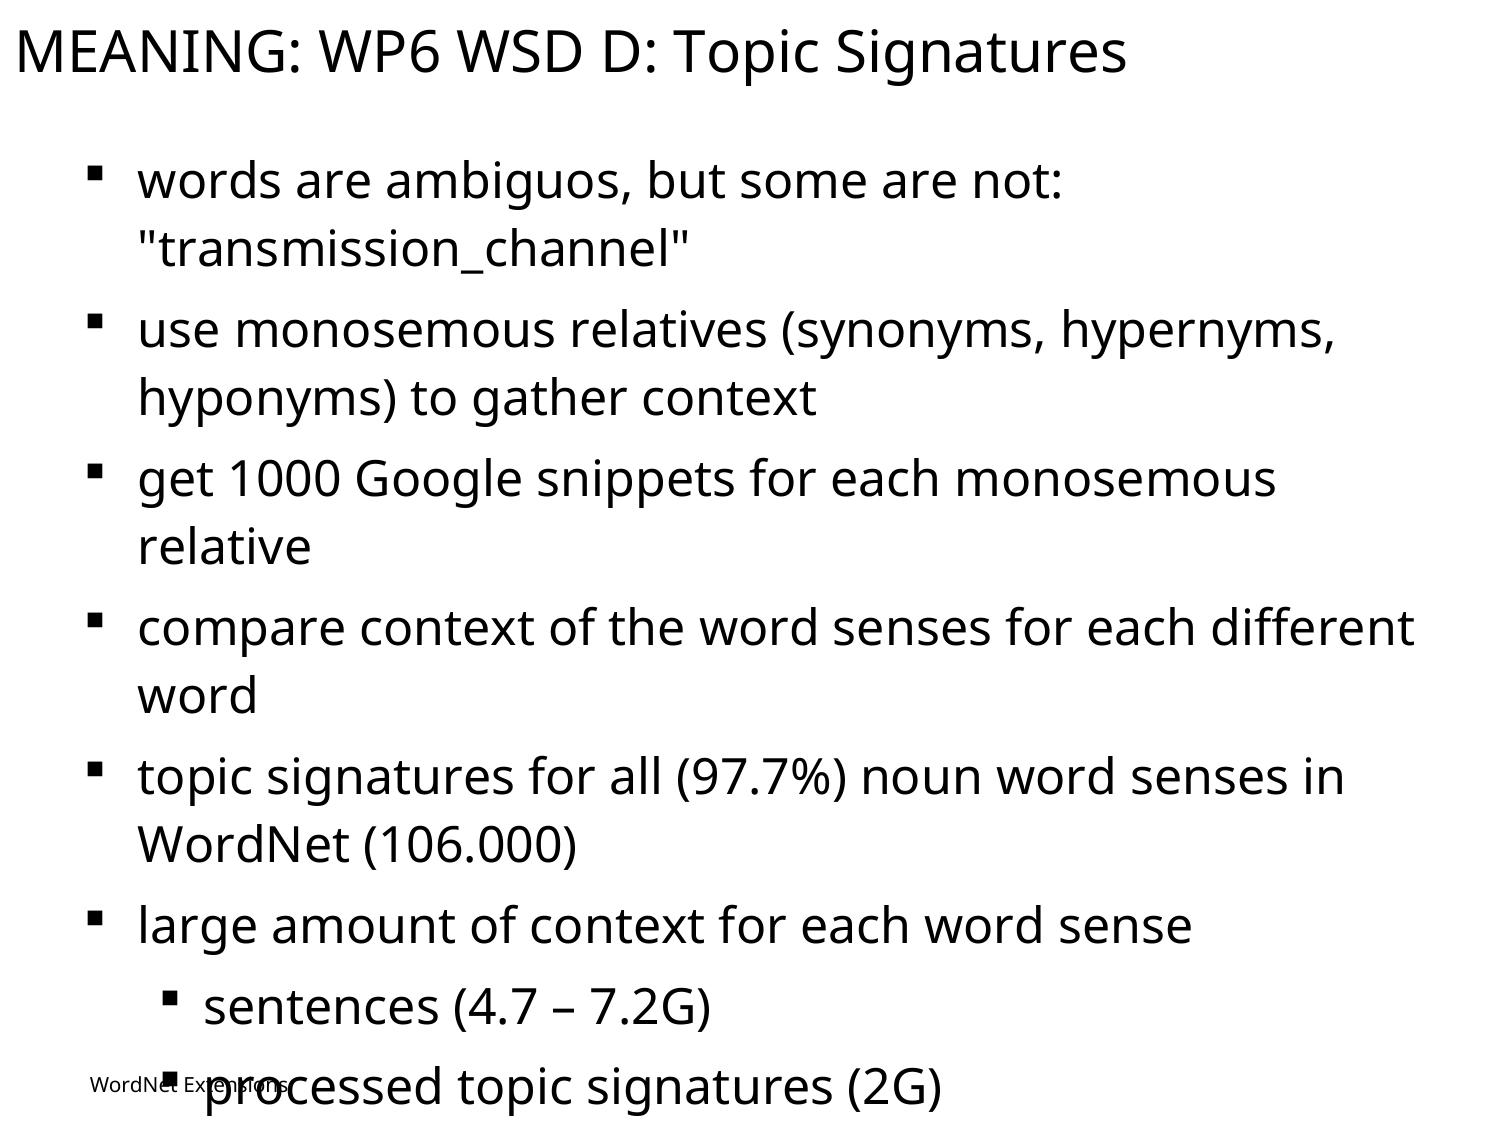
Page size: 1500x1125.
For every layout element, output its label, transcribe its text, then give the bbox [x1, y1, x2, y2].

title MEANING: WP6 WSD D: Topic Signatures [0, 0, 1500, 100]
list words are ambiguos, but some are not: "transmission_channel" use monosemous relatives (synonyms, hypernyms, hyponyms) to gather context get 1000 Google snippets for each monosemous relative compare context of the word senses for each different word topic signatures for all (97.7%) noun word senses in WordNet (106.000) large amount of context for each word sense sentences (4.7 – 7.2G) processed topic signatures (2G) [68, 137, 1432, 1026]
